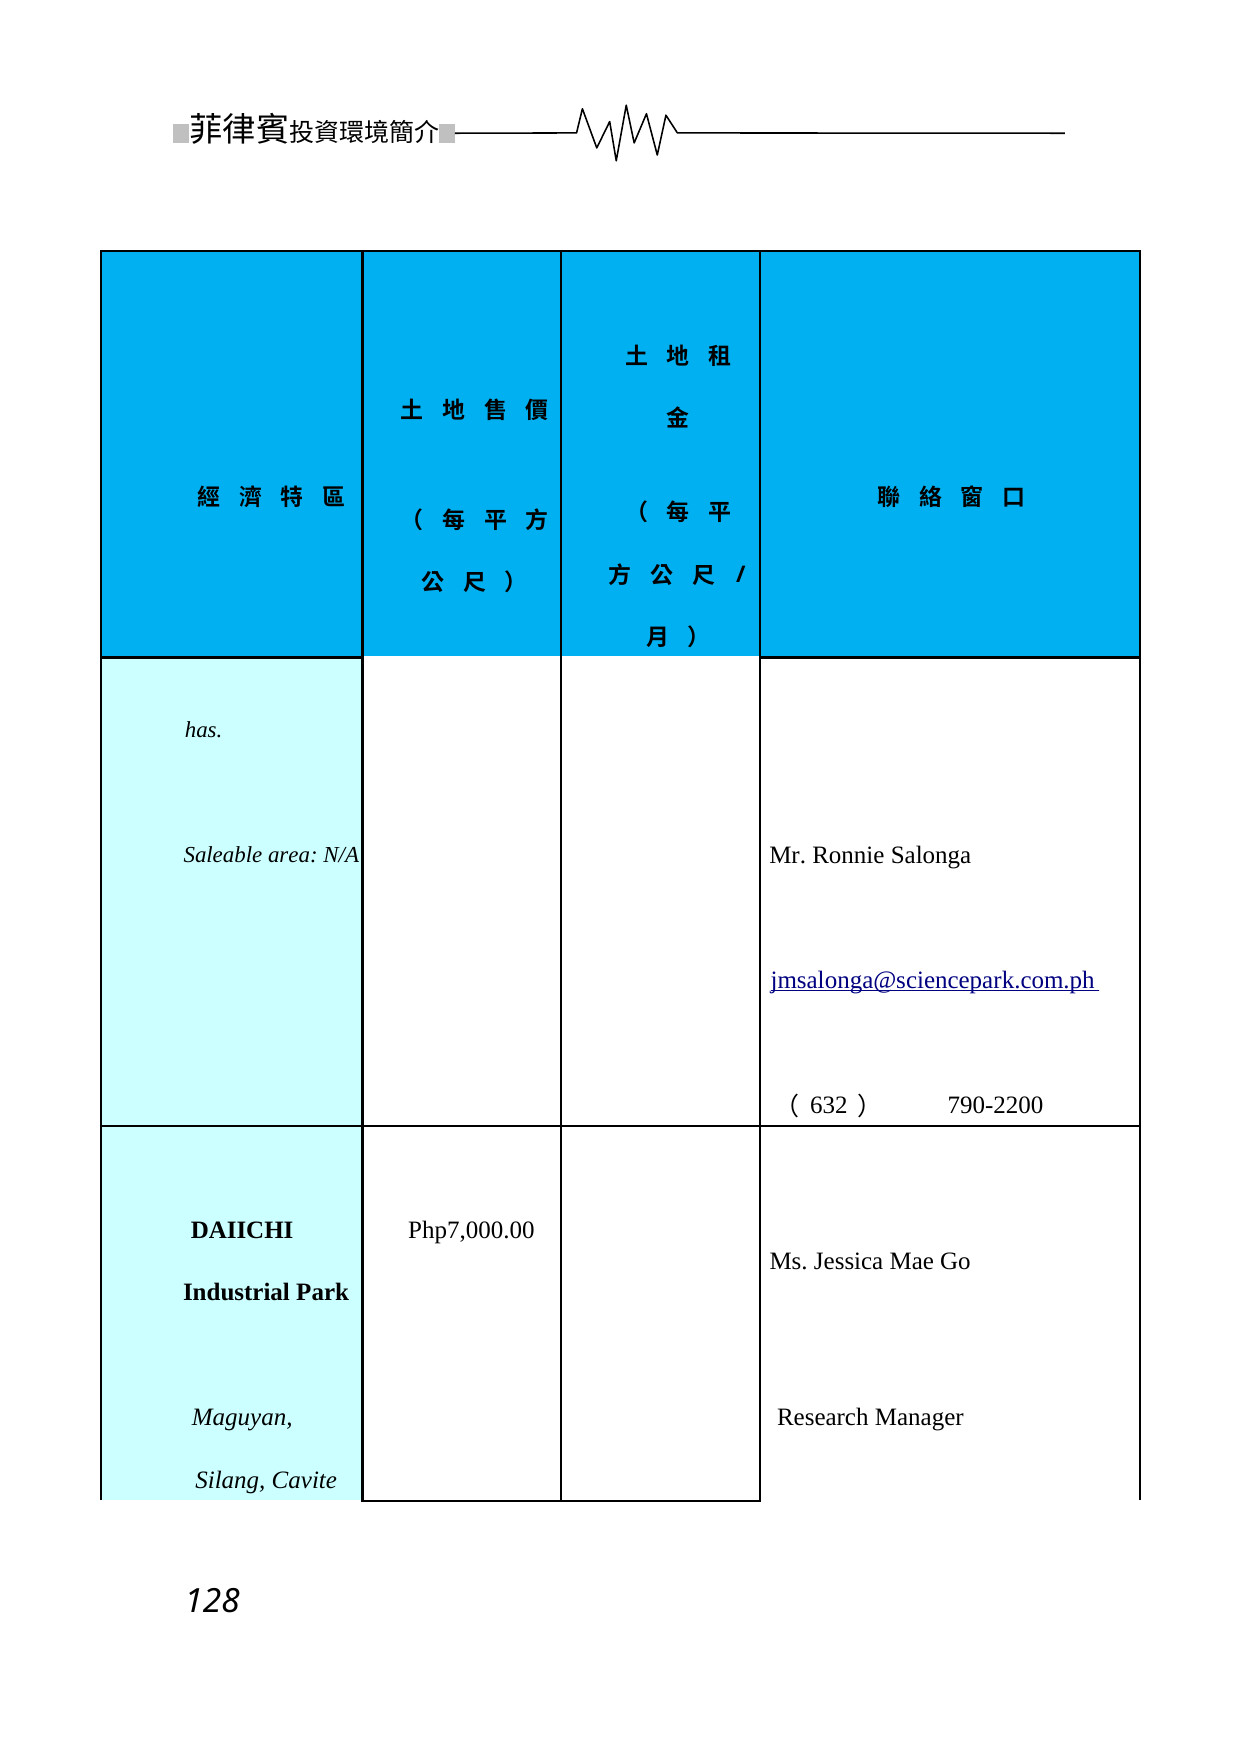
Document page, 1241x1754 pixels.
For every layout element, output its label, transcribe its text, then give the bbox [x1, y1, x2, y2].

table_header 土地售價 （每平方公尺） [364, 252, 560, 656]
table_cell Maguyan, Silang, Cavite [102, 1313, 361, 1500]
table_cell Saleable area: N/A [102, 750, 361, 875]
table_cell has. [102, 659, 361, 750]
table_cell [102, 1000, 361, 1125]
table_cell Php7,000.00 [364, 1127, 560, 1500]
table_cell [102, 875, 361, 1000]
table_cell Research Manager [761, 1313, 1139, 1500]
table_header 土地租金 （每平方公尺/月） [562, 252, 759, 656]
table_cell [761, 659, 1139, 750]
table_cell Ms. Jessica Mae Go [761, 1127, 1139, 1313]
table_cell [562, 1127, 759, 1500]
table_cell [562, 656, 759, 1125]
table_header 聯絡窗口 [761, 252, 1139, 656]
table_cell [364, 656, 560, 1125]
table_cell Mr. Ronnie Salonga [761, 750, 1139, 875]
table_cell （632） 790-2200 [761, 1000, 1139, 1125]
table_cell jmsalonga@sciencepark.com.ph [761, 875, 1139, 1000]
table_cell DAIICHI Industrial Park [102, 1127, 361, 1313]
table_header 經濟特區 [102, 252, 361, 656]
